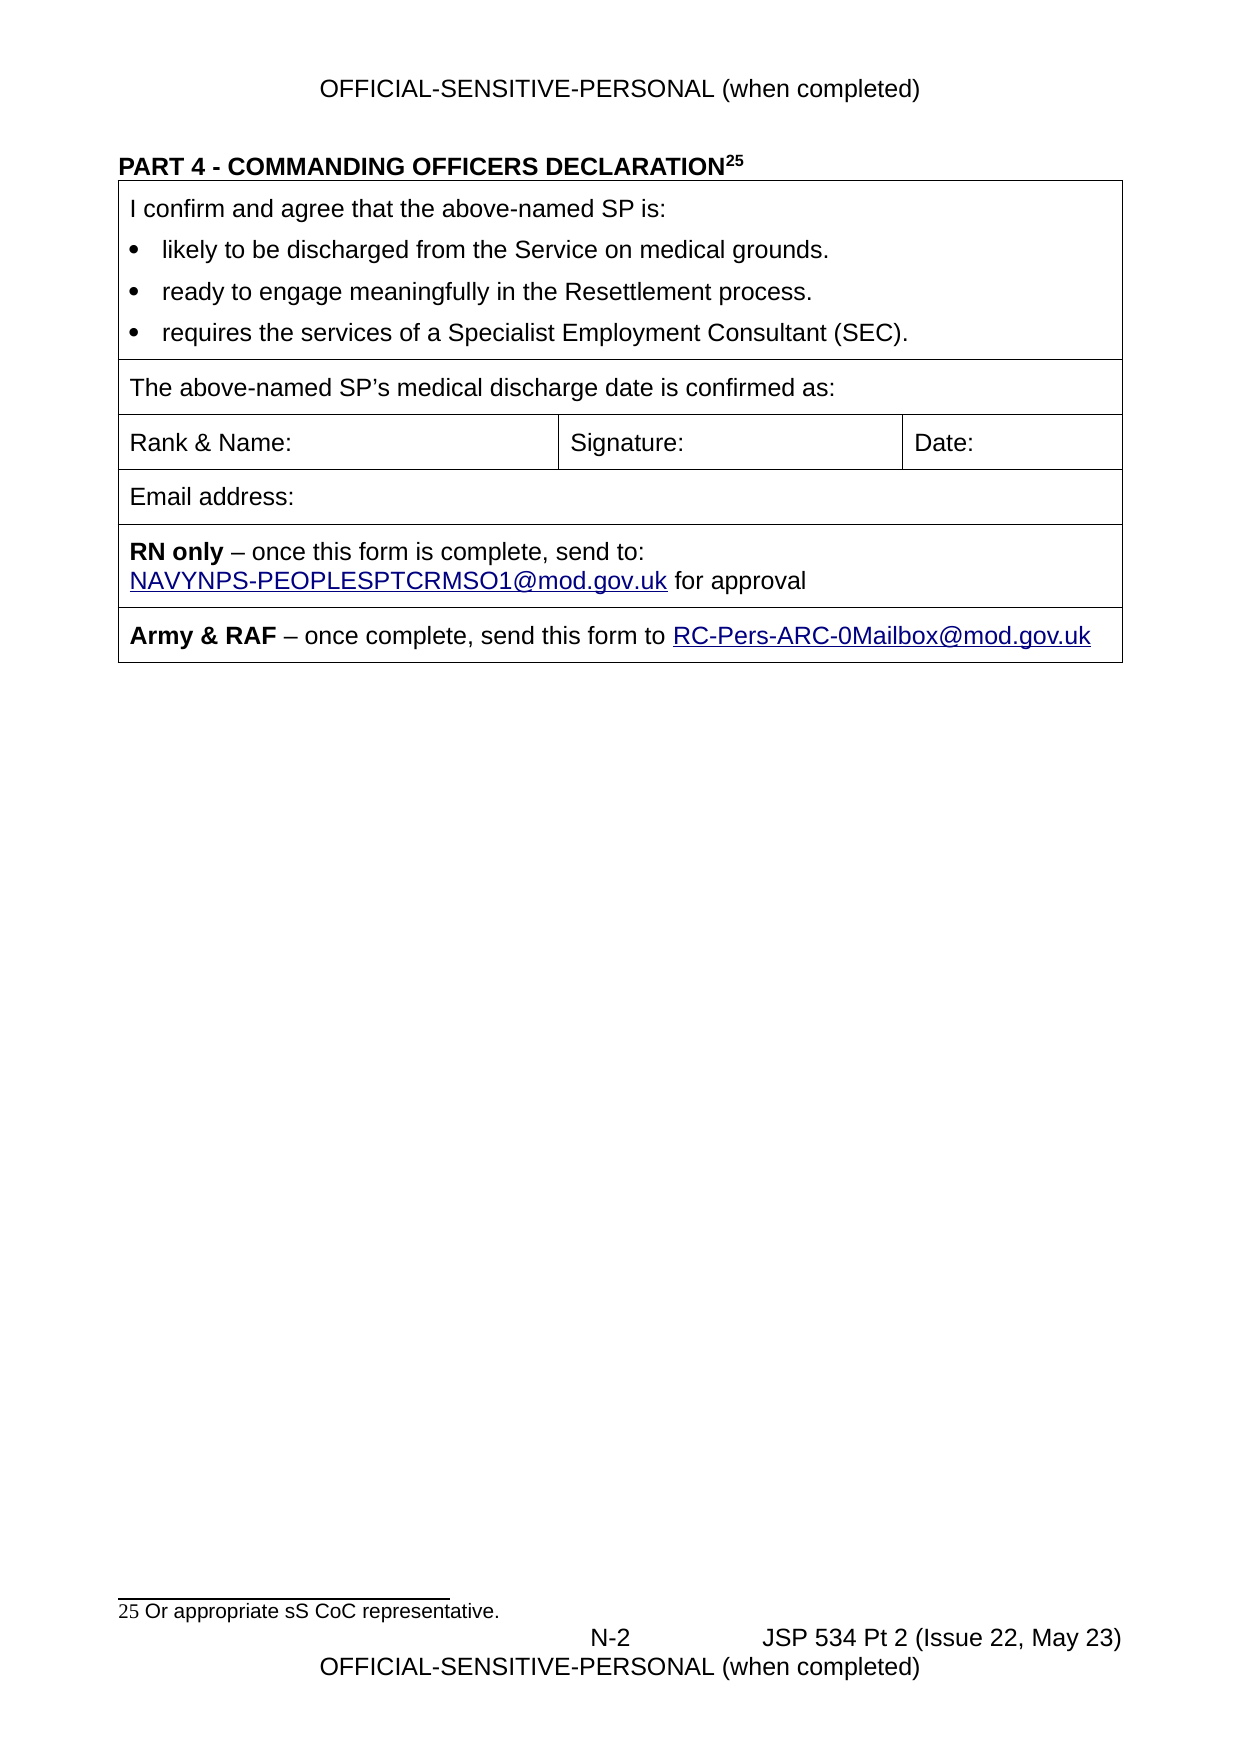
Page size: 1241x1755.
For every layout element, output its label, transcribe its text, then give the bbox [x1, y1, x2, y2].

table_cell Signature: [559, 415, 902, 469]
table_cell Rank & Name: [119, 415, 558, 469]
table_cell The above-named SP’s medical discharge date is confirmed as: [119, 360, 1122, 414]
table_cell RN only – once this form is complete, send to: NAVYNPS-PEOPLESPTCRMSO1@mod.gov.uk for approval [119, 525, 1122, 607]
table_cell Email address: [119, 470, 1122, 524]
text PART 4 - COMMANDING OFFICERS DECLARATION [118, 152, 1122, 180]
table_cell Date: [903, 415, 1122, 469]
table_header I confirm and agree that the above-named SP is: likely to be discharged from the Service on medical grounds. ready to engage meaningfully in the Resettlement process. requires the services of a Specialist Employment Consultant (SEC). [119, 181, 1122, 359]
text Or appropriate sS CoC representative. [118, 1599, 1122, 1623]
table_cell Army & RAF – once complete, send this form to RC-Pers-ARC-0Mailbox@mod.gov.uk [119, 608, 1122, 662]
